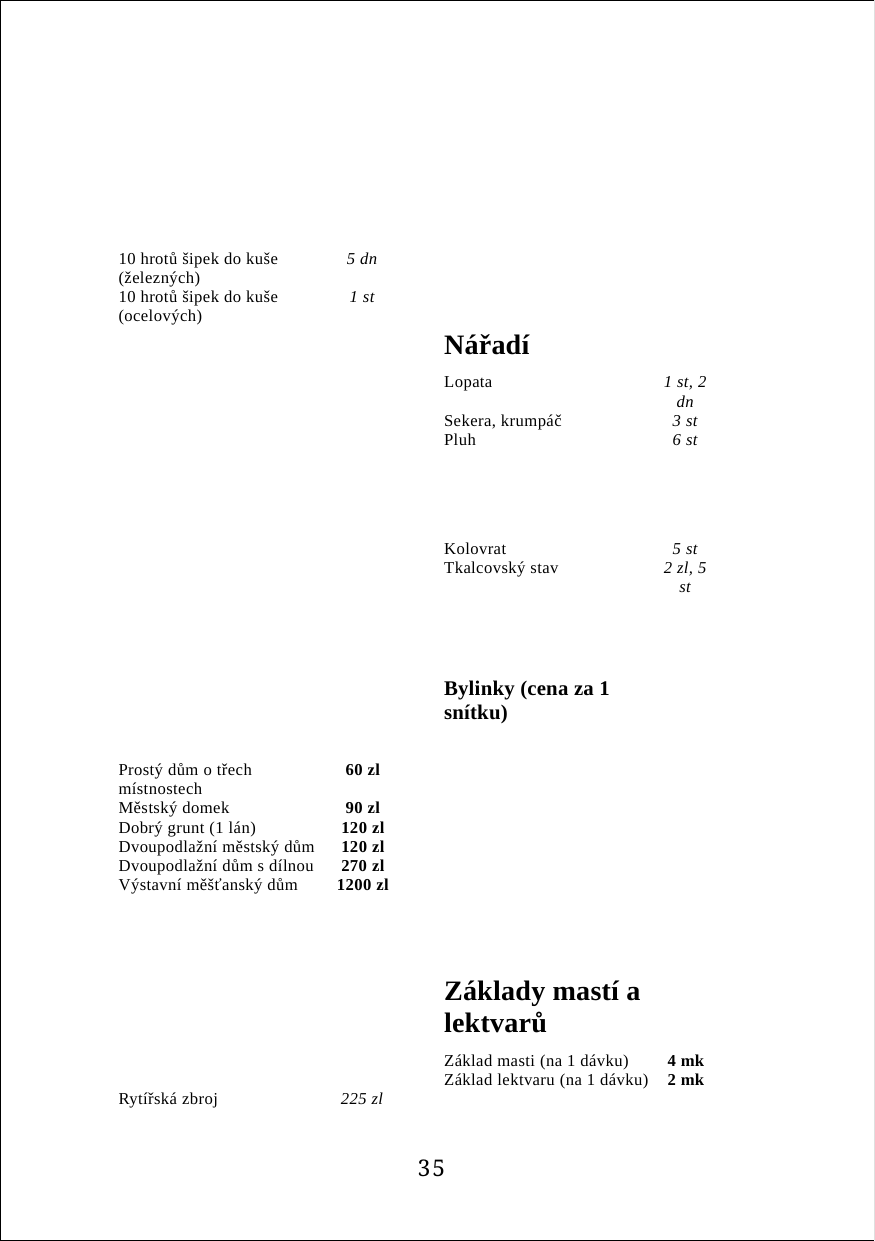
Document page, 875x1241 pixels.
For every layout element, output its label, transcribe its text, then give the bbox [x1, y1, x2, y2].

table_cell [444, 210, 657, 229]
table_cell Tkalcovský stav [444, 558, 657, 596]
table_cell [434, 596, 444, 616]
table_cell [434, 481, 444, 501]
table_cell Nářadí [444, 287, 657, 372]
table_cell 120 zl [331, 837, 394, 856]
table_cell 10 hrotů šipek do kuše (ocelových) [118, 287, 331, 372]
table_cell Bylinky (cena za 1 snítku) [444, 635, 657, 736]
table_cell [657, 798, 714, 817]
table_cell [331, 736, 394, 760]
table_cell [331, 411, 394, 430]
table_cell [434, 1050, 444, 1069]
table_cell Základy mastí a lektvarů [444, 933, 657, 1050]
table_cell [331, 481, 394, 501]
table_cell [434, 760, 444, 798]
table_cell [715, 1089, 756, 1108]
table_cell [657, 933, 714, 1050]
table_cell [118, 558, 331, 596]
table_cell [434, 229, 444, 248]
table_cell [715, 172, 756, 191]
table_cell [434, 372, 444, 411]
table_cell [715, 539, 756, 558]
table_cell [434, 558, 444, 596]
table_cell [434, 894, 444, 913]
table_cell [444, 449, 657, 481]
table_cell [395, 430, 434, 449]
table_cell [715, 913, 756, 932]
table_cell [715, 798, 756, 817]
table_cell [657, 596, 714, 616]
table_cell [715, 933, 756, 1050]
table_cell [657, 856, 714, 875]
table_cell [444, 894, 657, 913]
table_cell [434, 191, 444, 210]
table_cell 10 hrotů šipek do kuše (železných) [118, 249, 331, 287]
table_cell [434, 818, 444, 837]
table_cell Dobrý grunt (1 lán) [118, 818, 331, 837]
table_cell [434, 1089, 444, 1108]
table_cell [331, 539, 394, 558]
table_cell [444, 520, 657, 539]
table_cell [657, 913, 714, 932]
table_cell [444, 798, 657, 817]
table_cell [395, 760, 434, 798]
table_cell [444, 229, 657, 248]
table_cell [657, 481, 714, 501]
table_cell [657, 894, 714, 913]
table_cell Pluh [444, 430, 657, 449]
table_cell [331, 430, 394, 449]
table_cell 5 dn [331, 249, 394, 287]
table_cell 120 zl [331, 818, 394, 837]
table_cell [395, 894, 434, 913]
table_cell [715, 287, 756, 372]
table_cell [715, 229, 756, 248]
table_cell [331, 520, 394, 539]
table_cell [715, 481, 756, 501]
table_cell 225 zl [331, 1089, 394, 1108]
table_cell [395, 635, 434, 736]
table_cell [657, 616, 714, 635]
table_cell [118, 1050, 331, 1069]
table_cell 3 st [657, 411, 714, 430]
table_cell [444, 1089, 657, 1108]
table_cell [395, 501, 434, 520]
table_cell [657, 736, 714, 760]
table_cell [331, 596, 394, 616]
table_cell [444, 501, 657, 520]
table_cell 4 mk [657, 1050, 714, 1069]
table_cell [715, 760, 756, 798]
table_cell [118, 210, 331, 229]
table_cell [657, 287, 714, 372]
table_cell [657, 635, 714, 736]
table_cell [434, 933, 444, 1050]
table_cell [395, 616, 434, 635]
table_cell [118, 596, 331, 616]
table_cell [395, 818, 434, 837]
table_cell [118, 411, 331, 430]
table_cell [395, 798, 434, 817]
table_cell [434, 875, 444, 894]
table_cell [715, 616, 756, 635]
table_cell [657, 191, 714, 210]
table_cell [444, 875, 657, 894]
table_cell Rytířská zbroj [118, 1089, 331, 1108]
table_cell [434, 287, 444, 372]
table_cell [331, 501, 394, 520]
table_cell [715, 372, 756, 411]
table_cell [331, 635, 394, 736]
table_cell [118, 481, 331, 501]
table_cell [444, 191, 657, 210]
table_cell [395, 558, 434, 596]
table_cell Dvoupodlažní městský dům [118, 837, 331, 856]
table_cell [395, 229, 434, 248]
table_cell [118, 430, 331, 449]
table_cell [657, 501, 714, 520]
table_cell 1 st [331, 287, 394, 372]
table_cell [657, 172, 714, 191]
table_cell Kolovrat [444, 539, 657, 558]
table_cell [395, 520, 434, 539]
table_cell [434, 449, 444, 481]
table_cell [118, 933, 331, 1050]
table_cell [395, 913, 434, 932]
table_cell [118, 229, 331, 248]
table_cell [395, 539, 434, 558]
table_cell Lopata [444, 372, 657, 411]
table_cell [444, 837, 657, 856]
table_cell [395, 210, 434, 229]
table_cell [715, 501, 756, 520]
table_cell [395, 172, 434, 191]
table_cell [715, 1070, 756, 1089]
table_cell [657, 1089, 714, 1108]
table_cell [118, 191, 331, 210]
table_cell [715, 875, 756, 894]
table_cell [715, 210, 756, 229]
table_cell [657, 837, 714, 856]
table_cell [715, 430, 756, 449]
table_cell [434, 520, 444, 539]
table_cell [657, 229, 714, 248]
table_cell [395, 1050, 434, 1069]
table_cell Výstavní měšťanský dům [118, 875, 331, 894]
table_cell [444, 596, 657, 616]
table_cell [657, 760, 714, 798]
table_cell [434, 411, 444, 430]
table_cell [118, 539, 331, 558]
table_cell [434, 539, 444, 558]
table_cell [434, 616, 444, 635]
table_cell [444, 913, 657, 932]
table_cell 6 st [657, 430, 714, 449]
table_cell [331, 1070, 394, 1089]
table_cell [434, 249, 444, 287]
table_cell [657, 875, 714, 894]
table_cell [444, 616, 657, 635]
table_cell [715, 736, 756, 760]
table_cell [118, 372, 331, 411]
table_cell [331, 933, 394, 1050]
table_cell [715, 856, 756, 875]
table_cell [434, 1070, 444, 1089]
table_cell 60 zl [331, 760, 394, 798]
table_cell [331, 229, 394, 248]
table_cell [715, 449, 756, 481]
table_cell [331, 191, 394, 210]
table_cell [657, 449, 714, 481]
table_cell [715, 596, 756, 616]
table_cell [434, 430, 444, 449]
table_cell [118, 913, 331, 932]
table_cell [434, 913, 444, 932]
table_cell [118, 635, 331, 736]
table_cell [331, 558, 394, 596]
table_cell [444, 856, 657, 875]
table_cell 2 mk [657, 1070, 714, 1089]
table_cell [395, 411, 434, 430]
table_cell [715, 894, 756, 913]
table_cell [715, 191, 756, 210]
table_cell [444, 172, 657, 191]
table_cell Sekera, krumpáč [444, 411, 657, 430]
table_cell [434, 635, 444, 736]
table_cell [331, 616, 394, 635]
table_cell [434, 837, 444, 856]
table_cell [434, 856, 444, 875]
table_cell [444, 736, 657, 760]
table_cell [715, 635, 756, 736]
table_cell [395, 1089, 434, 1108]
table_cell 270 zl [331, 856, 394, 875]
table_cell [118, 894, 331, 913]
table_cell 2 zl, 5 st [657, 558, 714, 596]
table_cell Prostý dům o třech místnostech [118, 760, 331, 798]
table_cell [715, 411, 756, 430]
table_cell [118, 1070, 331, 1089]
table_cell Dvoupodlažní dům s dílnou [118, 856, 331, 875]
table_cell [331, 172, 394, 191]
table_cell [657, 249, 714, 287]
table_cell [434, 210, 444, 229]
table_cell Základ masti (na 1 dávku) [444, 1050, 657, 1069]
table_cell [444, 818, 657, 837]
table_cell 5 st [657, 539, 714, 558]
table_cell [444, 760, 657, 798]
table_cell [434, 798, 444, 817]
table_cell [395, 875, 434, 894]
table_cell [331, 1050, 394, 1069]
table_cell [715, 818, 756, 837]
table_cell 1200 zl [331, 875, 394, 894]
table_cell 1 st, 2 dn [657, 372, 714, 411]
table_cell [331, 210, 394, 229]
table_cell [395, 449, 434, 481]
table_cell [715, 249, 756, 287]
table_cell [118, 449, 331, 481]
table_cell [434, 501, 444, 520]
table_cell 90 zl [331, 798, 394, 817]
table_cell [395, 1070, 434, 1089]
table_cell [331, 449, 394, 481]
table_cell [657, 818, 714, 837]
table_cell [395, 856, 434, 875]
table_cell [657, 520, 714, 539]
table_cell [118, 501, 331, 520]
table_cell [434, 172, 444, 191]
table_cell [395, 191, 434, 210]
table_cell [118, 616, 331, 635]
table_cell [331, 913, 394, 932]
table_cell [715, 1050, 756, 1069]
table_cell [395, 596, 434, 616]
table_cell [395, 372, 434, 411]
table_cell [444, 249, 657, 287]
table_cell [395, 287, 434, 372]
table_cell [434, 736, 444, 760]
table_cell [395, 933, 434, 1050]
table_cell [118, 520, 331, 539]
table_cell [657, 210, 714, 229]
table_cell [395, 736, 434, 760]
table_cell Základ lektvaru (na 1 dávku) [444, 1070, 657, 1089]
table_cell [715, 837, 756, 856]
table_cell [444, 481, 657, 501]
table_cell [331, 894, 394, 913]
table_cell [395, 837, 434, 856]
table_cell [395, 481, 434, 501]
table_cell [118, 736, 331, 760]
table_cell [715, 558, 756, 596]
table_cell [118, 172, 331, 191]
table_cell [715, 520, 756, 539]
table_cell Městský domek [118, 798, 331, 817]
table_cell [395, 249, 434, 287]
table_cell [331, 372, 394, 411]
